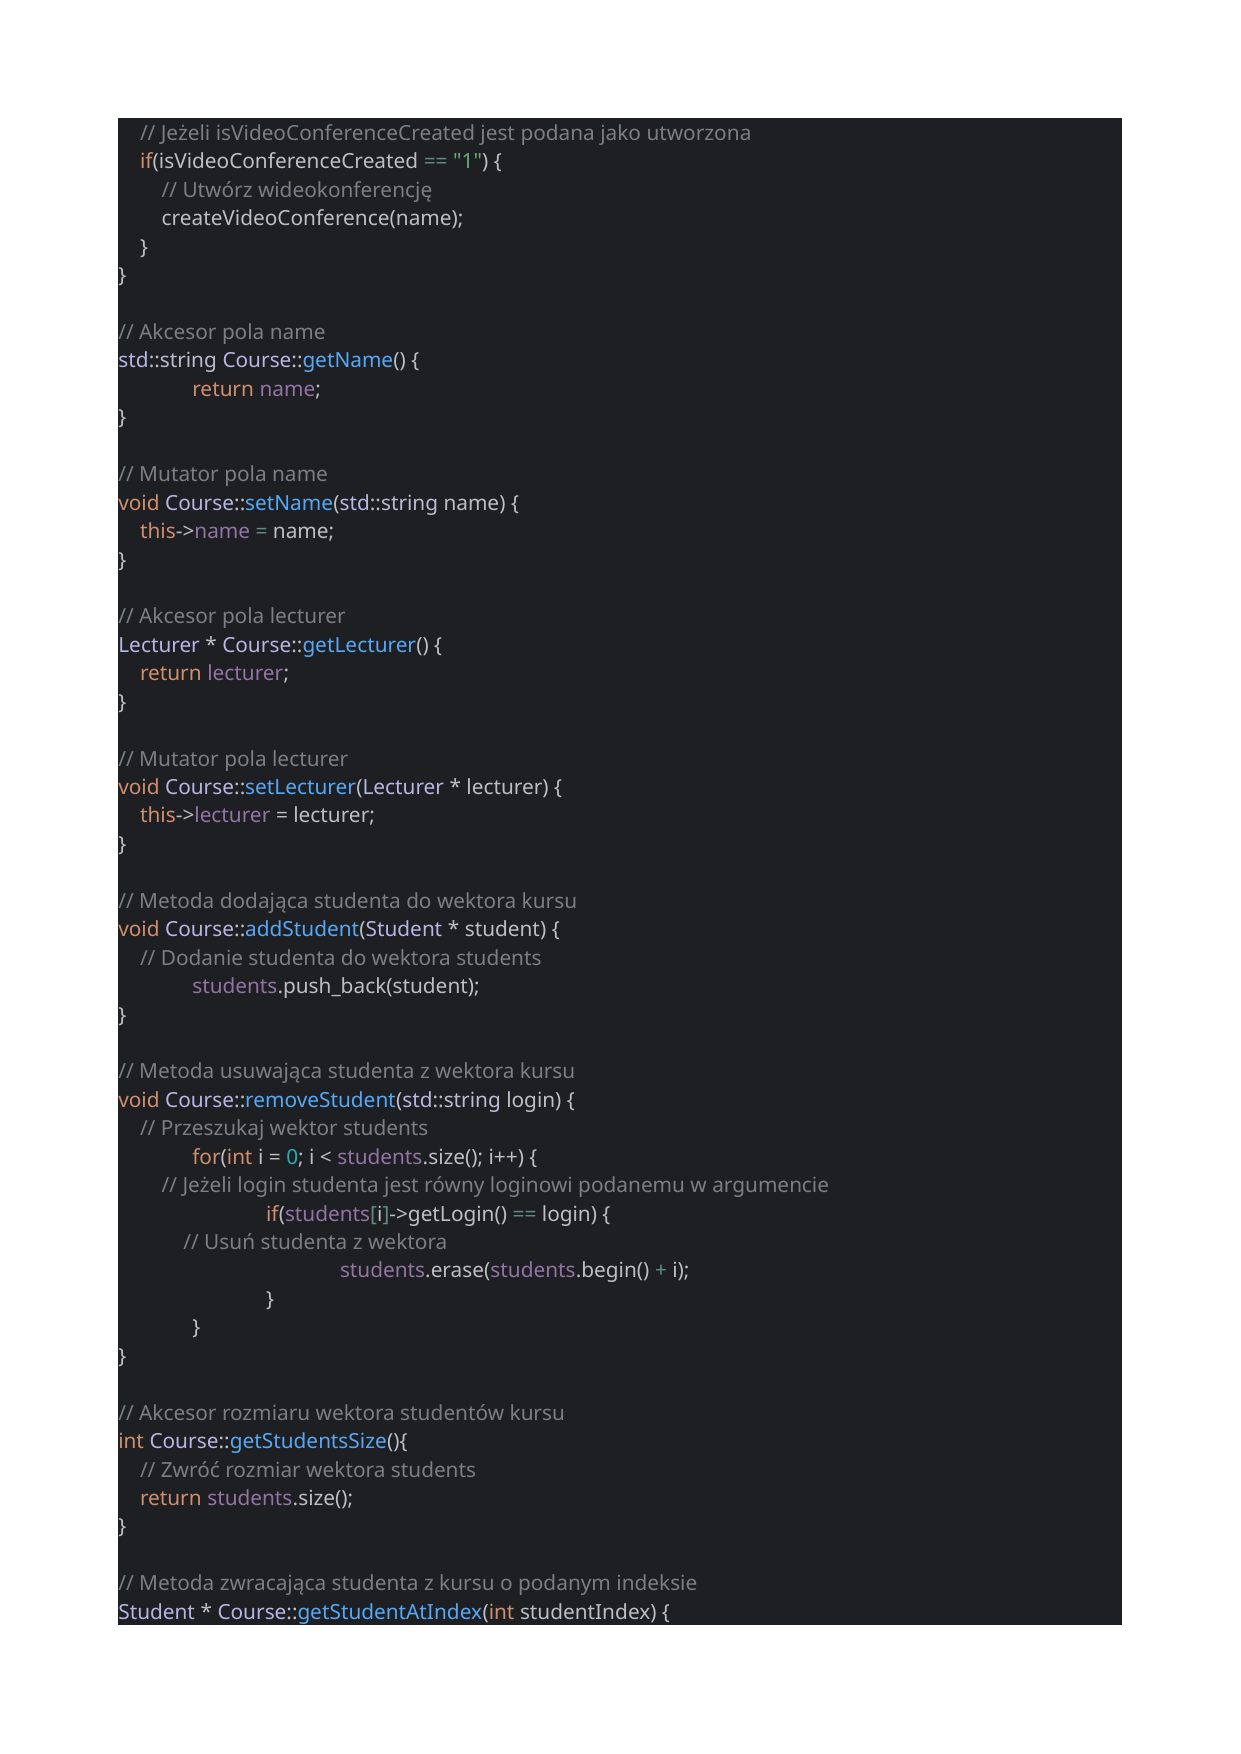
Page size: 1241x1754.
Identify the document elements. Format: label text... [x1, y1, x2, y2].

text // Jeżeli isVideoConferenceCreated jest podana jako utworzona if(isVideoConferenceCreated == "1") { // Utwórz wideokonferencję createVideoConference(name); } } // Akcesor pola name std::string Course::getName() { return name; } // Mutator pola name void Course::setName(std::string name) { this->name = name; } // Akcesor pola lecturer Lecturer * Course::getLecturer() { return lecturer; } // Mutator pola lecturer void Course::setLecturer(Lecturer * lecturer) { this->lecturer = lecturer; } // Metoda dodająca studenta do wektora kursu void Course::addStudent(Student * student) { // Dodanie studenta do wektora students students.push_back(student); } // Metoda usuwająca studenta z wektora kursu void Course::removeStudent(std::string login) { // Przeszukaj wektor students for(int i = 0; i < students.size(); i++) { // Jeżeli login studenta jest równy loginowi podanemu w argumencie if(students[i]->getLogin() == login) { // Usuń studenta z wektora students.erase(students.begin() + i); } } } // Akcesor rozmiaru wektora studentów kursu int Course::getStudentsSize(){ // Zwróć rozmiar wektora students return students.size(); } // Metoda zwracająca studenta z kursu o podanym indeksie Student * Course::getStudentAtIndex(int studentIndex) { [118, 118, 1122, 1625]
